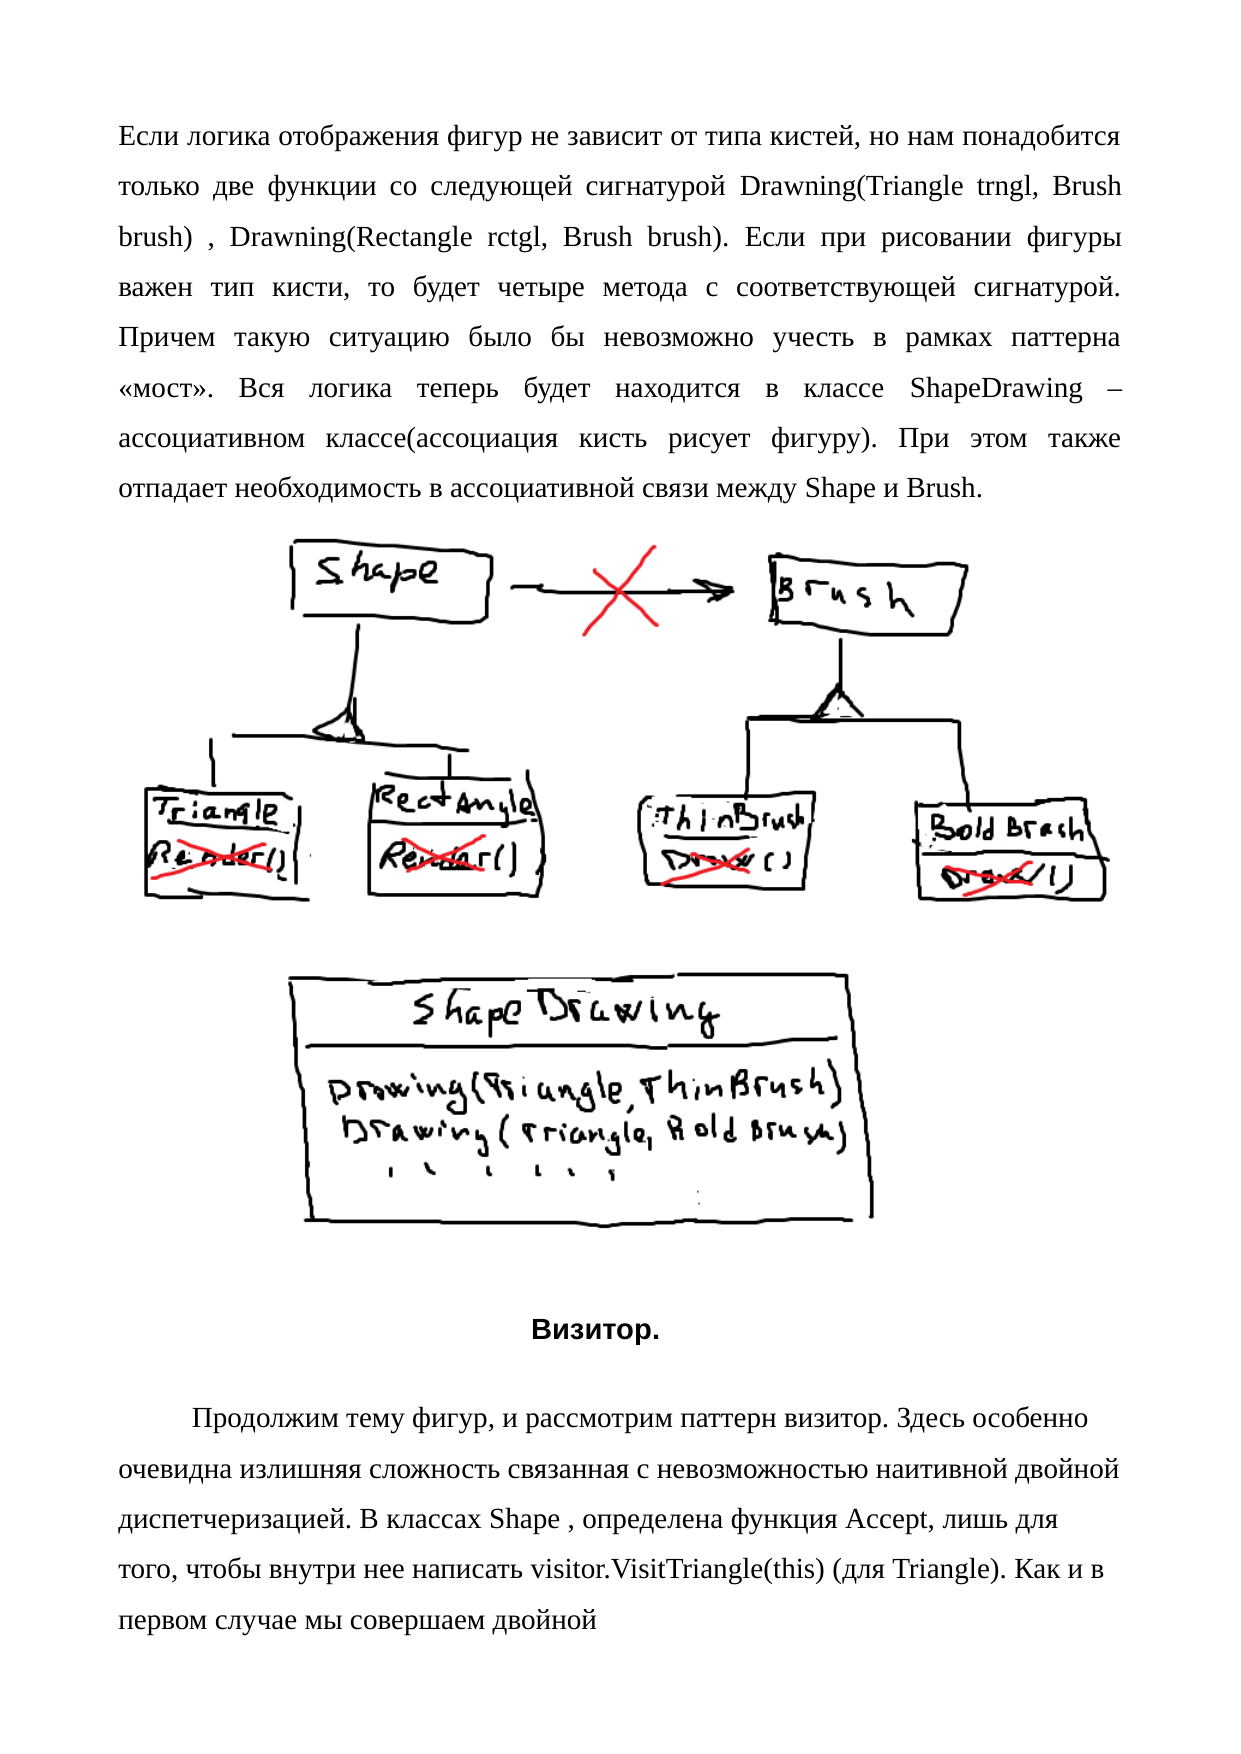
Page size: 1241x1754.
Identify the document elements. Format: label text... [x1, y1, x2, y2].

text Продолжим тему фигур, и рассмотрим паттерн визитор. Здесь особенно очевидна излишняя сложность связанная с невозможностью наитивной двойной диспетчеризацией. В классах Shape , определена функция Accept, лишь для того, чтобы внутри нее написать visitor.VisitTriangle(this) (для Triangle). Как и в первом случае мы совершаем двойной [118, 1401, 1122, 1635]
text Если логика отображения фигур не зависит от типа кистей, но нам понадобится только две функции со следующей сигнатурой Drawning(Triangle trngl, Brush brush) , Drawning(Rectangle rctgl, Brush brush). Если при рисовании фигуры важен тип кисти, то будет четыре метода с соответствующей сигнатурой. Причем такую ситуацию было бы невозможно учесть в рамках паттерна «мост». Вся логика теперь будет находится в классе ShapeDrawing – ассоциативном классе(ассоциация кисть рисует фигуру). При этом также отпадает необходимость в ассоциативной связи между Shape и Brush. [118, 118, 1122, 504]
subtitle Визитор. [118, 1308, 1122, 1347]
